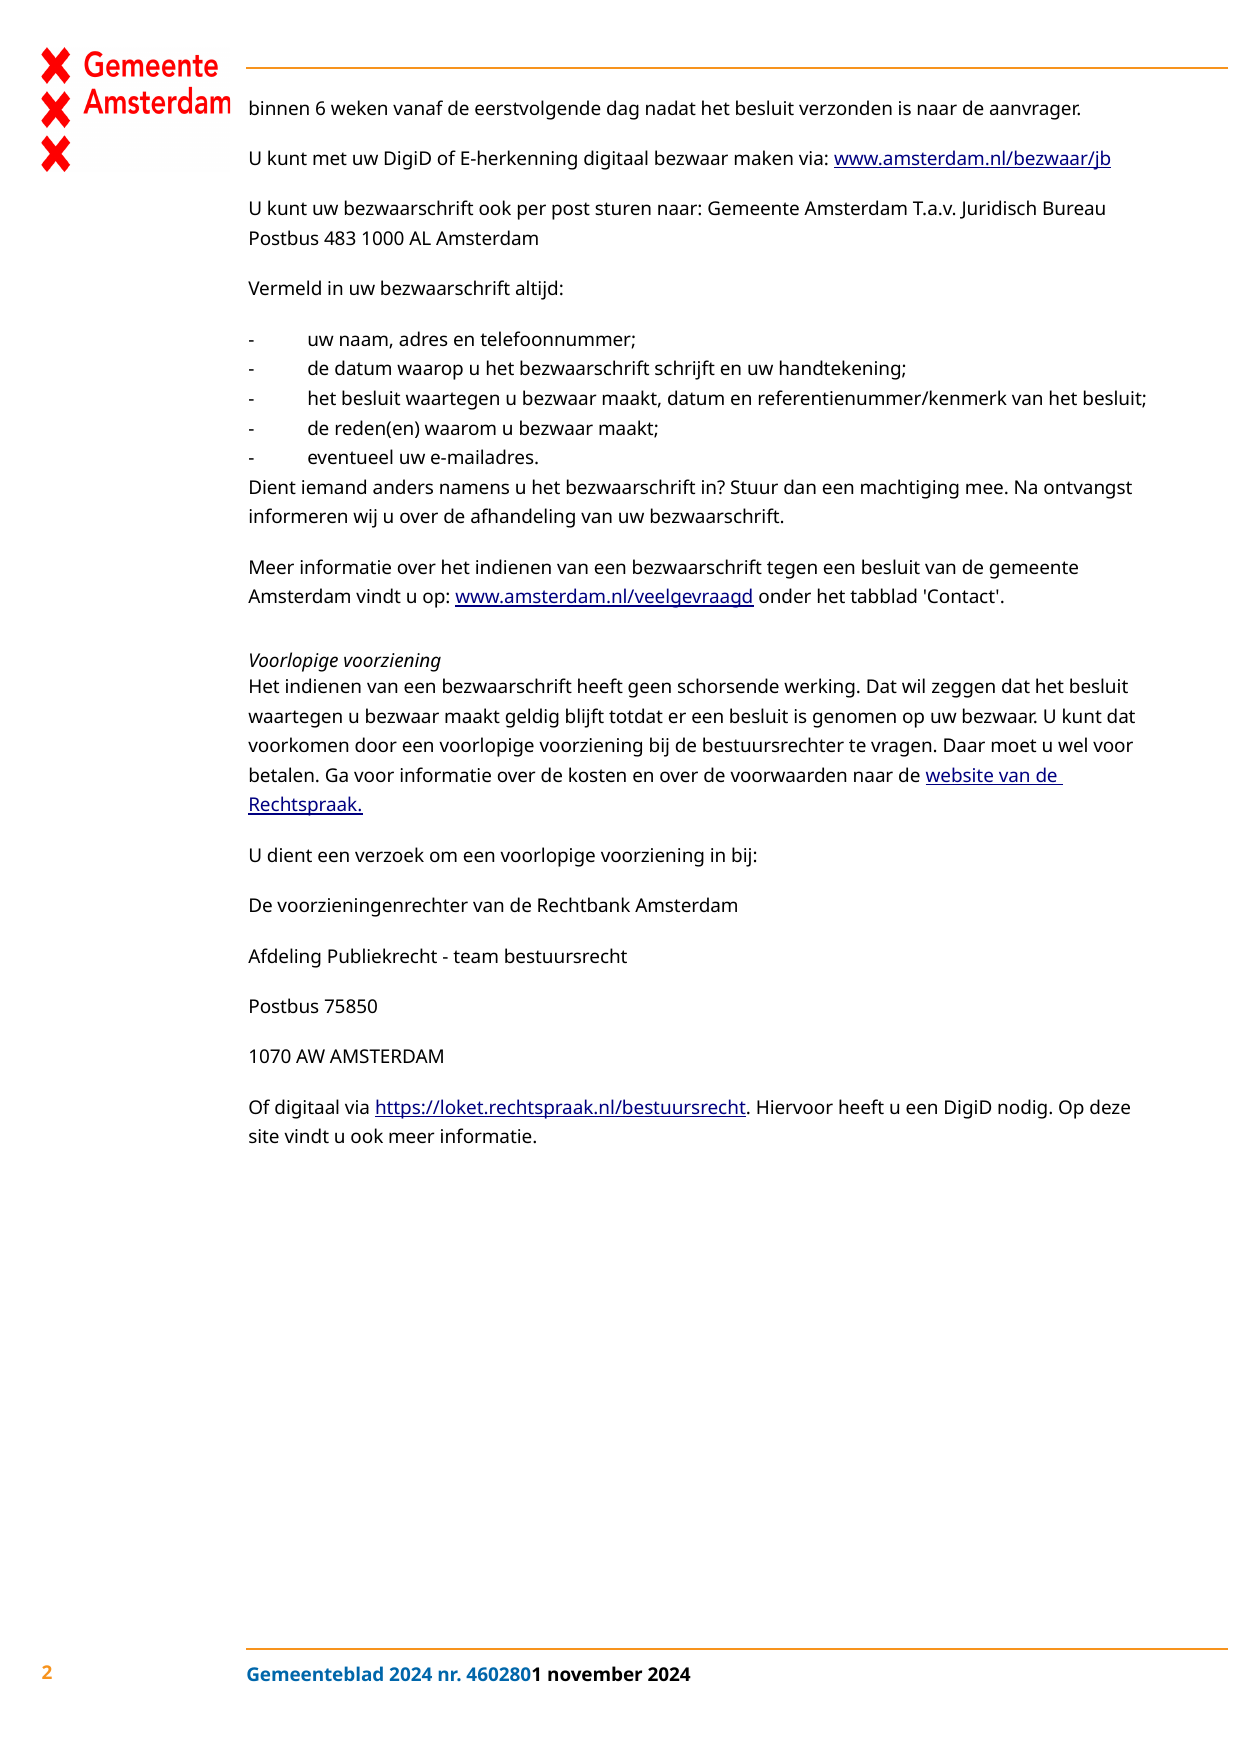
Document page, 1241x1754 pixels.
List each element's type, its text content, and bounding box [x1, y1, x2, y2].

text Of digitaal via https://loket.rechtspraak.nl/bestuursrecht. Hiervoor heeft u een DigiD nodig. Op deze site vindt u ook meer informatie. [248, 1094, 1152, 1149]
text Het indienen van een bezwaarschrift heeft geen schorsende werking. Dat wil zeggen dat het besluit waartegen u bezwaar maakt geldig blijft totdat er een besluit is genomen op uw bezwaar. U kunt dat voorkomen door een voorlopige voorziening bij de bestuursrechter te vragen. Daar moet u wel voor betalen. Ga voor informatie over de kosten en over de voorwaarden naar de website van de Rechtspraak. [248, 673, 1152, 817]
text Postbus 75850 [248, 993, 1152, 1019]
list de reden(en) waarom u bezwaar maakt; [248, 415, 1152, 441]
text Voorlopige voorziening [248, 647, 1152, 673]
text U kunt met uw DigiD of E-herkenning digitaal bezwaar maken via: www.amsterdam.nl/bezwaar/jb [248, 145, 1152, 171]
text U dient een verzoek om een voorlopige voorziening in bij: [248, 842, 1152, 868]
text U kunt uw bezwaarschrift ook per post sturen naar: Gemeente Amsterdam T.a.v. Juridisch Bureau Postbus 483 1000 AL Amsterdam [248, 196, 1152, 251]
list uw naam, adres en telefoonnummer; [248, 326, 1152, 352]
text Meer informatie over het indienen van een bezwaarschrift tegen een besluit van de gemeente Amsterdam vindt u op: www.amsterdam.nl/veelgevraagd onder het tabblad 'Contact'. [248, 554, 1152, 609]
text 1070 AW AMSTERDAM [248, 1044, 1152, 1069]
list de datum waarop u het bezwaarschrift schrijft en uw handtekening; [248, 356, 1152, 381]
text Afdeling Publiekrecht - team bestuursrecht [248, 943, 1152, 968]
text binnen 6 weken vanaf de eerstvolgende dag nadat het besluit verzonden is naar de aanvrager. [248, 95, 1152, 121]
text Dient iemand anders namens u het bezwaarschrift in? Stuur dan een machtiging mee. Na ontvangst informeren wij u over de afhandeling van uw bezwaarschrift. [248, 474, 1152, 529]
text Vermeld in uw bezwaarschrift altijd: [248, 276, 1152, 301]
picture [41, 47, 231, 172]
text De voorzieningenrechter van de Rechtbank Amsterdam [248, 892, 1152, 918]
list het besluit waartegen u bezwaar maakt, datum en referentienummer/kenmerk van het besluit; [248, 385, 1152, 411]
list eventueel uw e-mailadres. [248, 444, 1152, 470]
